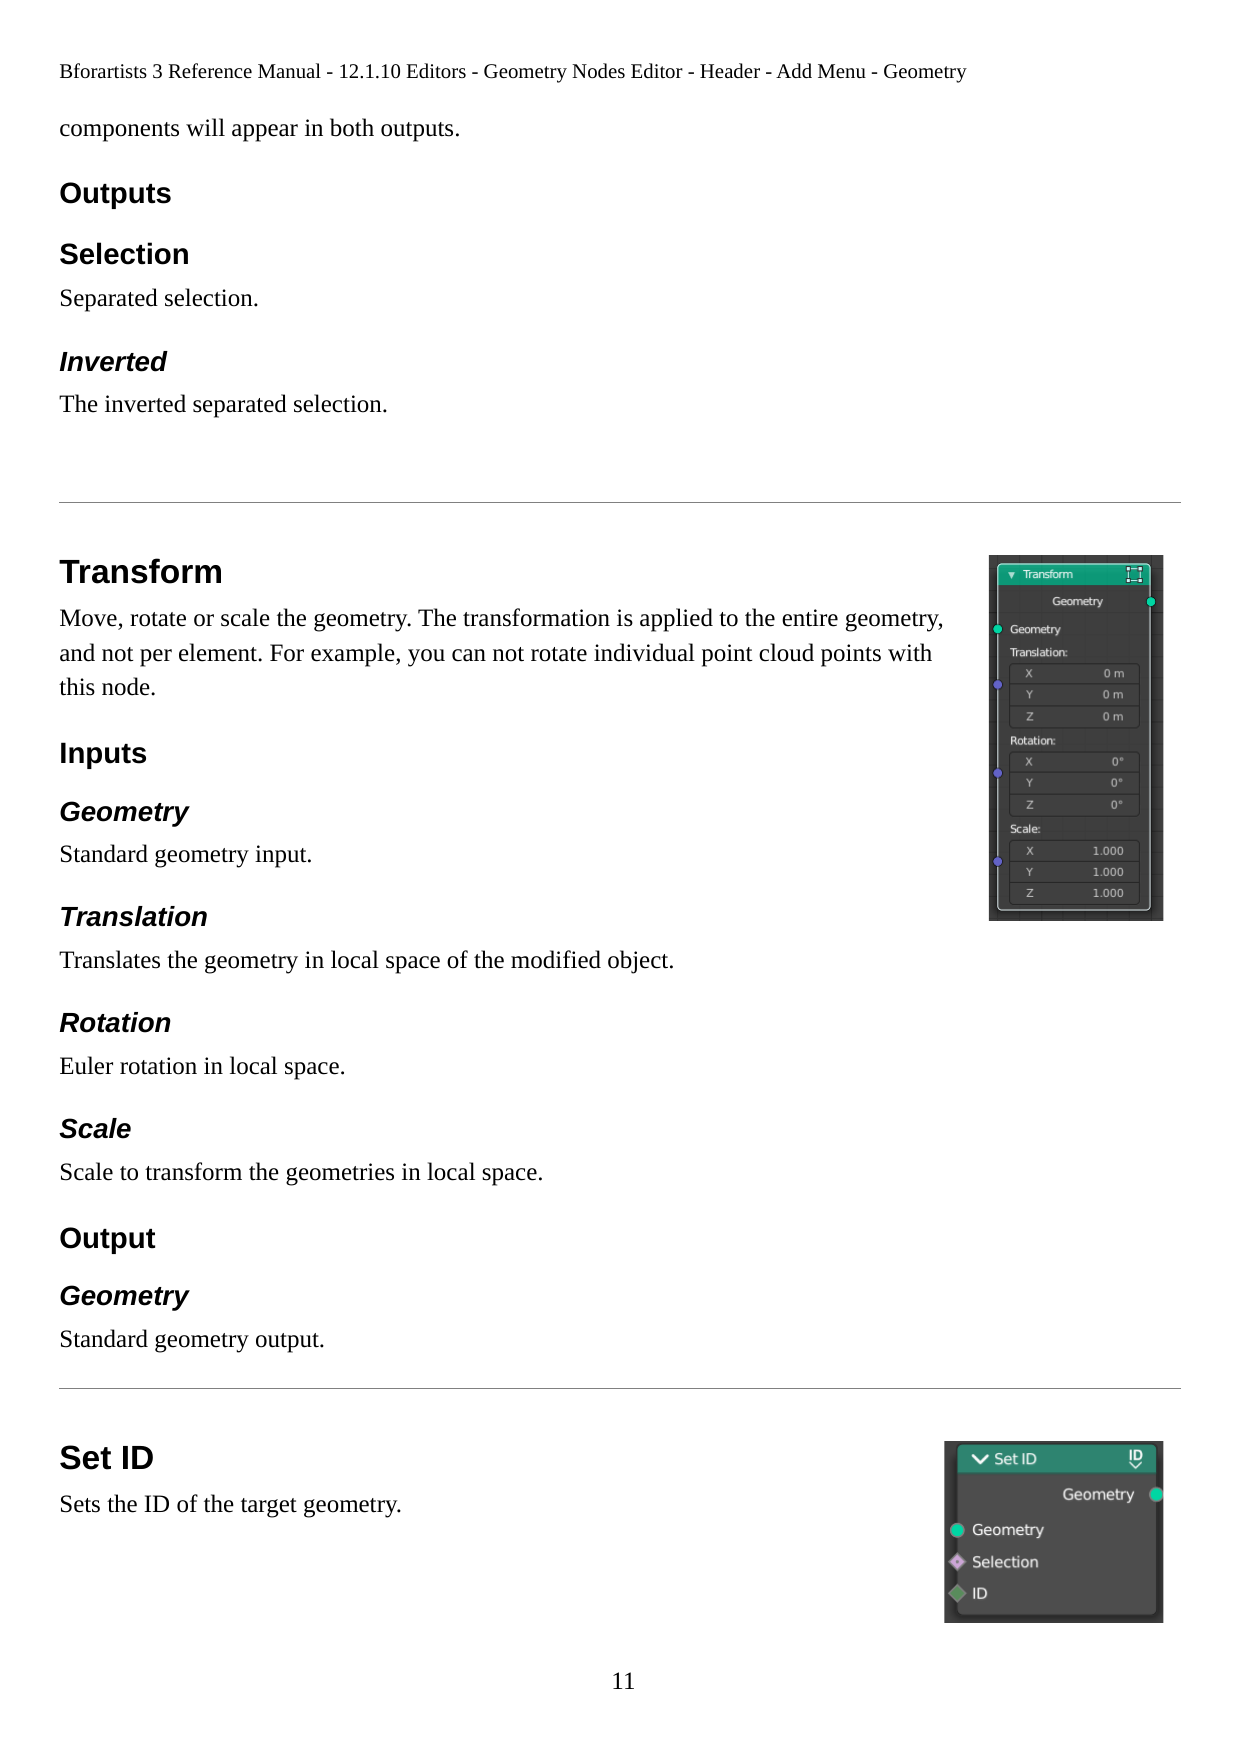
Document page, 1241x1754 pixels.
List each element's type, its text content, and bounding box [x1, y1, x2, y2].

text Standard geometry output. [59, 1324, 1181, 1353]
text Euler rotation in local space. [59, 1051, 1181, 1080]
text Scale to transform the geometries in local space. [59, 1157, 1181, 1186]
subtitle [1164, 736, 1181, 770]
text components will appear in both outputs. [59, 113, 1181, 141]
text Sets the ID of the target geometry. [59, 1489, 944, 1518]
text Translates the geometry in local space of the modified object. [59, 945, 1181, 974]
picture [988, 555, 1164, 921]
subtitle Inputs [59, 736, 988, 770]
subtitle Inverted [59, 345, 1181, 377]
subtitle Transform [59, 552, 1181, 591]
subtitle [1164, 795, 1181, 827]
subtitle Set ID [59, 1438, 1181, 1477]
text Separated selection. [59, 283, 1181, 312]
subtitle Translation [59, 901, 1181, 933]
text The inverted separated selection. [59, 389, 1181, 418]
subtitle Output [59, 1221, 1181, 1254]
subtitle Selection [59, 237, 1181, 271]
text Standard geometry input. [59, 839, 988, 868]
picture [944, 1441, 1164, 1623]
subtitle Geometry [59, 795, 988, 827]
subtitle Geometry [59, 1279, 1181, 1311]
subtitle Rotation [59, 1007, 1181, 1039]
text Move, rotate or scale the geometry. The transformation is applied to the entire geometry, and not per element. For example, you can not rotate individual point cloud points with this node. [59, 603, 988, 701]
subtitle Scale [59, 1113, 1181, 1144]
subtitle Outputs [59, 176, 1181, 210]
text [1164, 839, 1181, 868]
